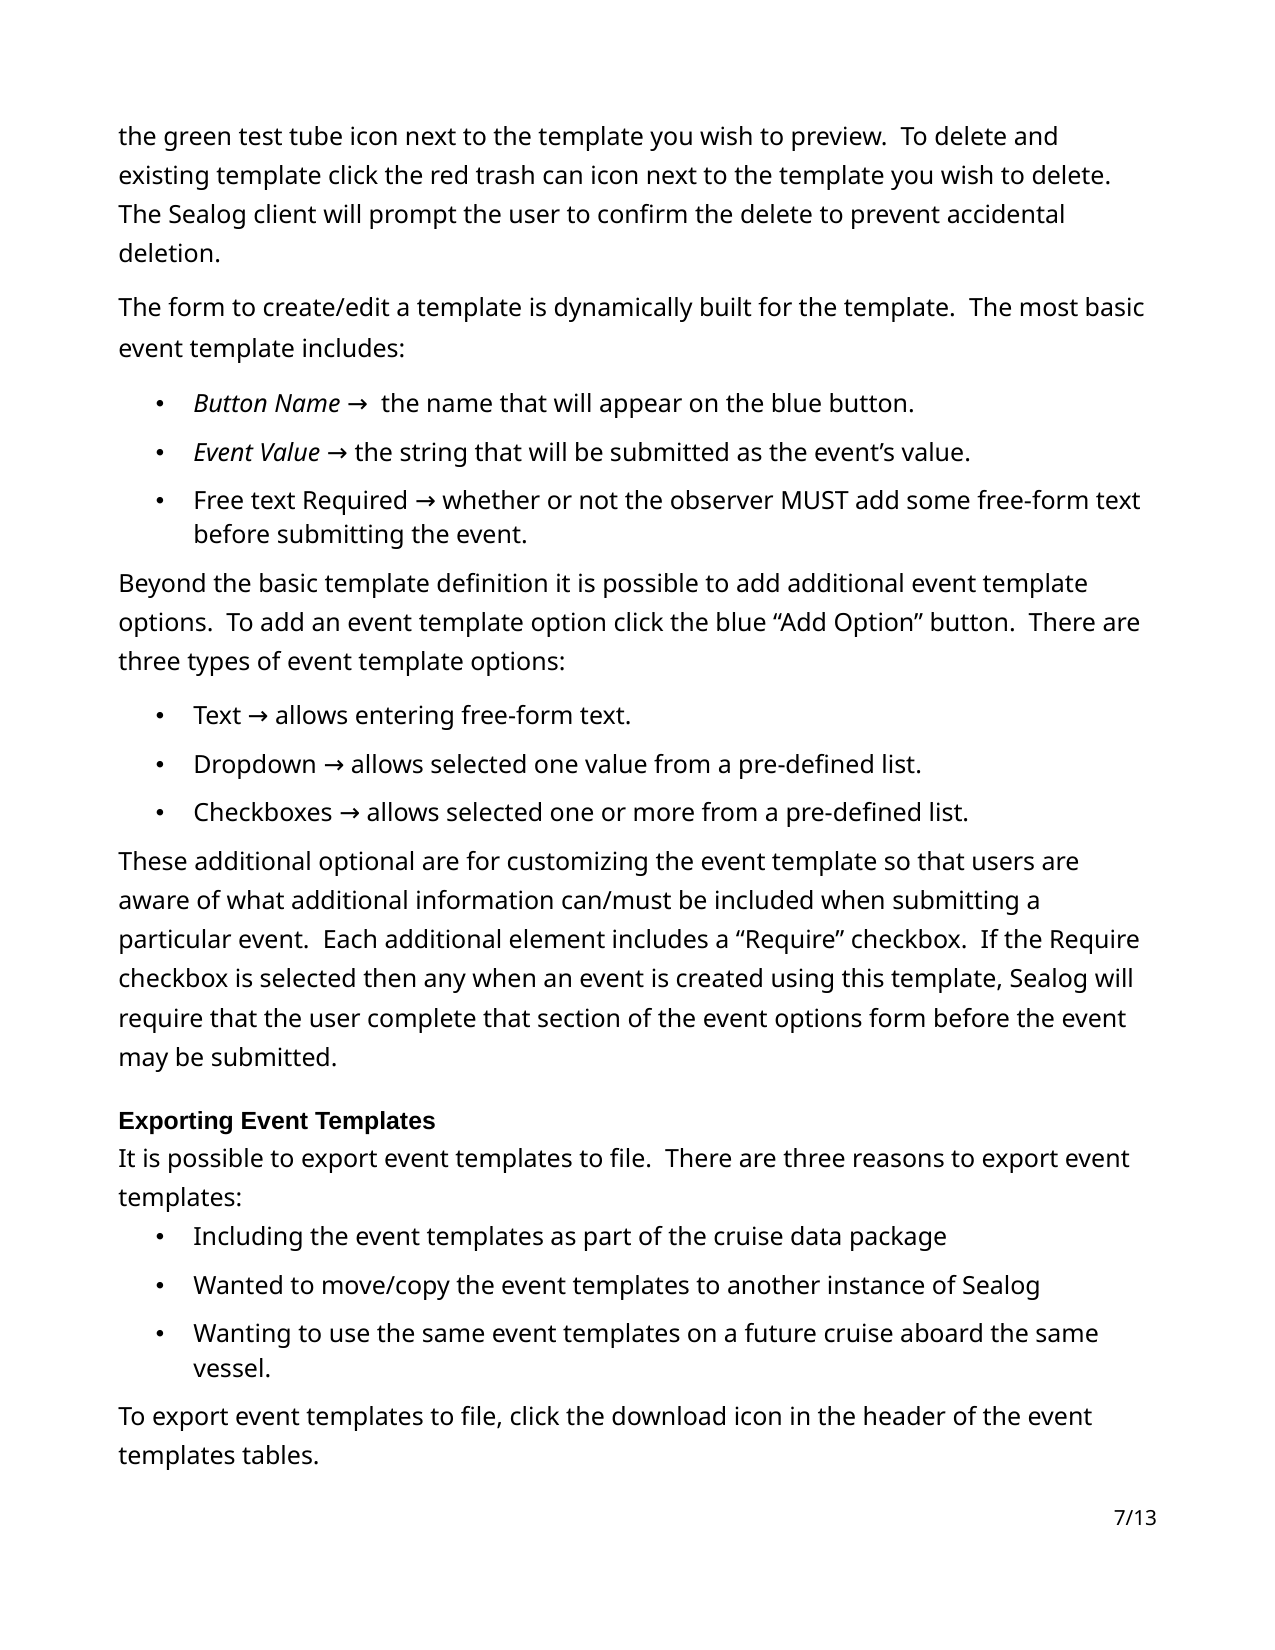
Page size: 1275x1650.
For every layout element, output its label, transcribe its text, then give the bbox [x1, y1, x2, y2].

text To export event templates to file, click the download icon in the header of the event templates tables. [118, 1399, 1157, 1472]
list Text → allows entering free-form text. [156, 698, 1157, 732]
text the green test tube icon next to the template you wish to preview. To delete and existing template click the red trash can icon next to the template you wish to delete. The Sealog client will prompt the user to confirm the delete to prevent accidental deletion. [118, 118, 1157, 270]
list Wanting to use the same event templates on a future cruise aboard the same vessel. [156, 1316, 1157, 1384]
list Including the event templates as part of the cruise data package [156, 1219, 1157, 1253]
list Checkboxes → allows selected one or more from a pre-defined list. [156, 795, 1157, 829]
text The form to create/edit a template is dynamically built for the template. The most basic event template includes: [118, 289, 1157, 364]
list Wanted to move/copy the event templates to another instance of Sealog [156, 1267, 1157, 1302]
list Button Name → the name that will appear on the blue button. [156, 386, 1157, 420]
text Beyond the basic template definition it is possible to add additional event template options. To add an event template option click the blue “Add Option” button. There are three types of event template options: [118, 566, 1157, 678]
text These additional optional are for customizing the event template so that users are aware of what additional information can/must be included when submitting a particular event. Each additional element includes a “Require” checkbox. If the Require checkbox is selected then any when an event is created using this template, Sealog will require that the user complete that section of the event options form before the event may be submitted. [118, 844, 1157, 1073]
subtitle Exporting Event Templates [118, 1106, 1157, 1134]
list Dropdown → allows selected one value from a pre-defined list. [156, 746, 1157, 780]
list Free text Required → whether or not the observer MUST add some free-form text before submitting the event. [156, 483, 1157, 551]
list Event Value → the string that will be submitted as the event’s value. [156, 434, 1157, 468]
text It is possible to export event templates to file. There are three reasons to export event templates: [118, 1141, 1157, 1214]
